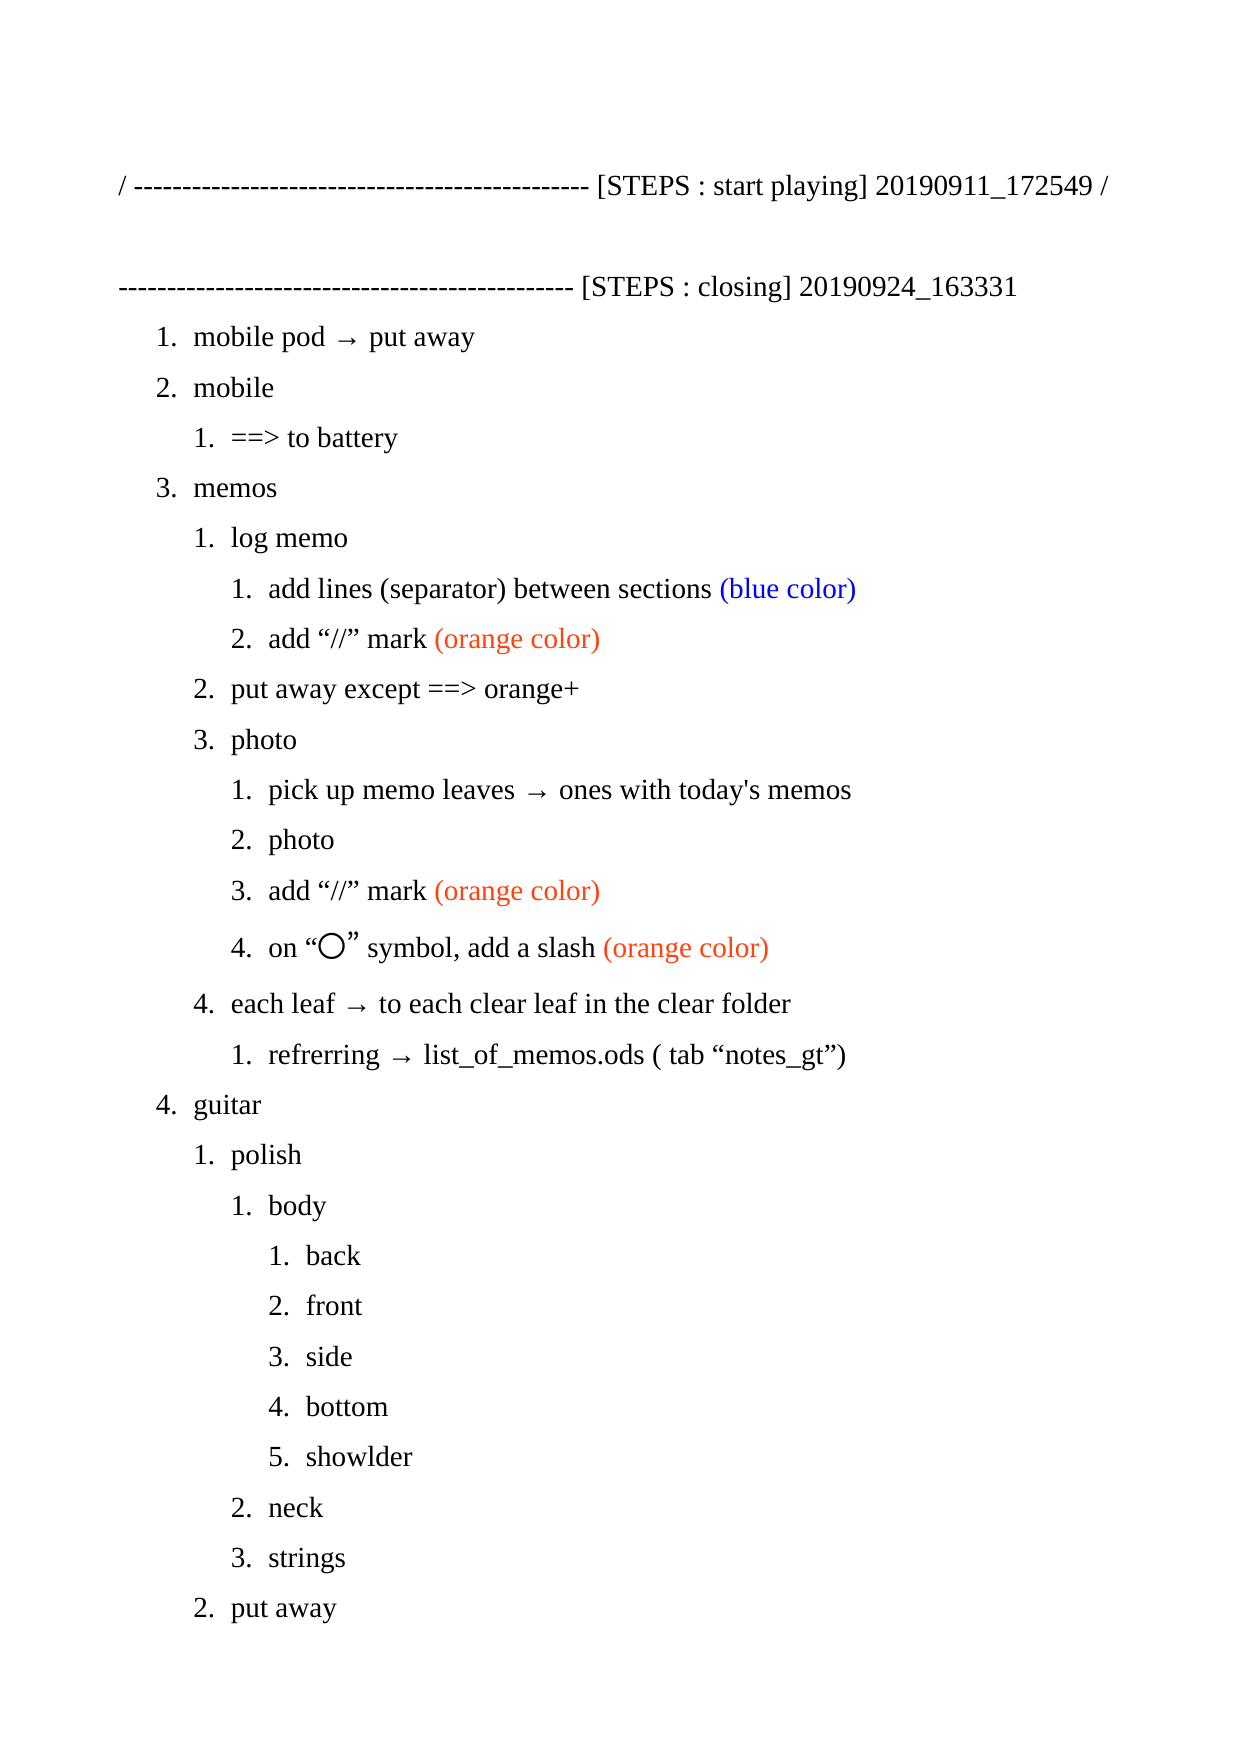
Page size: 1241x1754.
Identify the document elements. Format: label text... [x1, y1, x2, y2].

list mobile [156, 370, 1122, 403]
list polish [193, 1137, 1122, 1171]
text / ----------------------------------------------- [STEPS : start playing] 20190911_172549 / [118, 168, 1122, 202]
list add “//” mark (orange color) [231, 621, 1122, 655]
list log memo [193, 521, 1122, 554]
list add lines (separator) between sections (blue color) [231, 571, 1122, 604]
list neck [231, 1490, 1122, 1523]
list guitar [156, 1087, 1122, 1121]
list add “//” mark (orange color) [231, 873, 1122, 906]
list on “〇” symbol, add a slash (orange color) [231, 923, 1122, 965]
list memos [156, 470, 1122, 504]
list put away except ==> orange+ [193, 672, 1122, 705]
list body [231, 1188, 1122, 1221]
list put away [193, 1590, 1122, 1624]
list side [268, 1339, 1122, 1372]
list mobile pod → put away [156, 319, 1122, 353]
list refrerring → list_of_memos.ods ( tab “notes_gt”) [231, 1037, 1122, 1070]
list ==> to battery [193, 420, 1122, 453]
text ----------------------------------------------- [STEPS : closing] 20190924_163331 [118, 269, 1122, 303]
list photo [231, 822, 1122, 856]
list photo [193, 722, 1122, 755]
list each leaf → to each clear leaf in the clear folder [193, 987, 1122, 1020]
list back [268, 1238, 1122, 1272]
list bottom [268, 1389, 1122, 1423]
list strings [231, 1540, 1122, 1573]
list showlder [268, 1439, 1122, 1473]
list pick up memo leaves → ones with today's memos [231, 772, 1122, 806]
list front [268, 1288, 1122, 1322]
